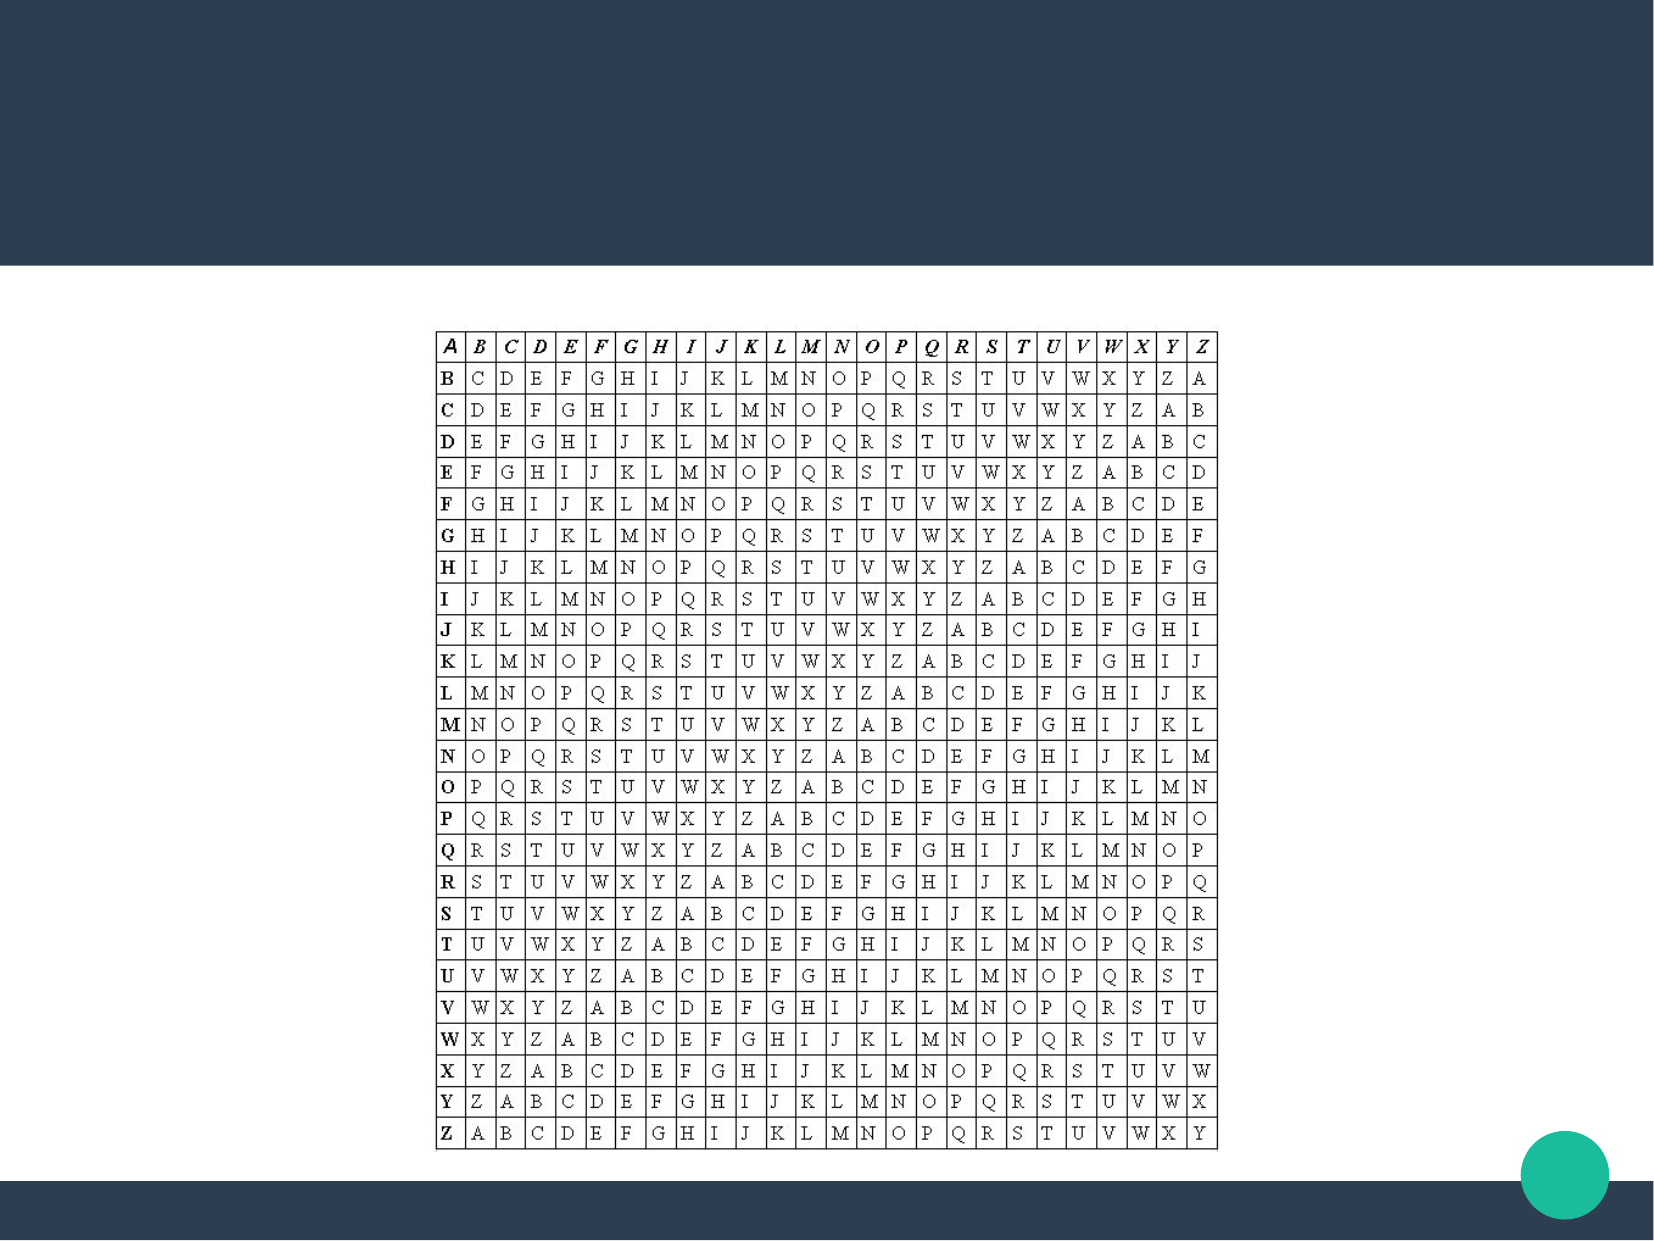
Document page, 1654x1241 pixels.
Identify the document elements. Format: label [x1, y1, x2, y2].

picture [431, 324, 1223, 1152]
